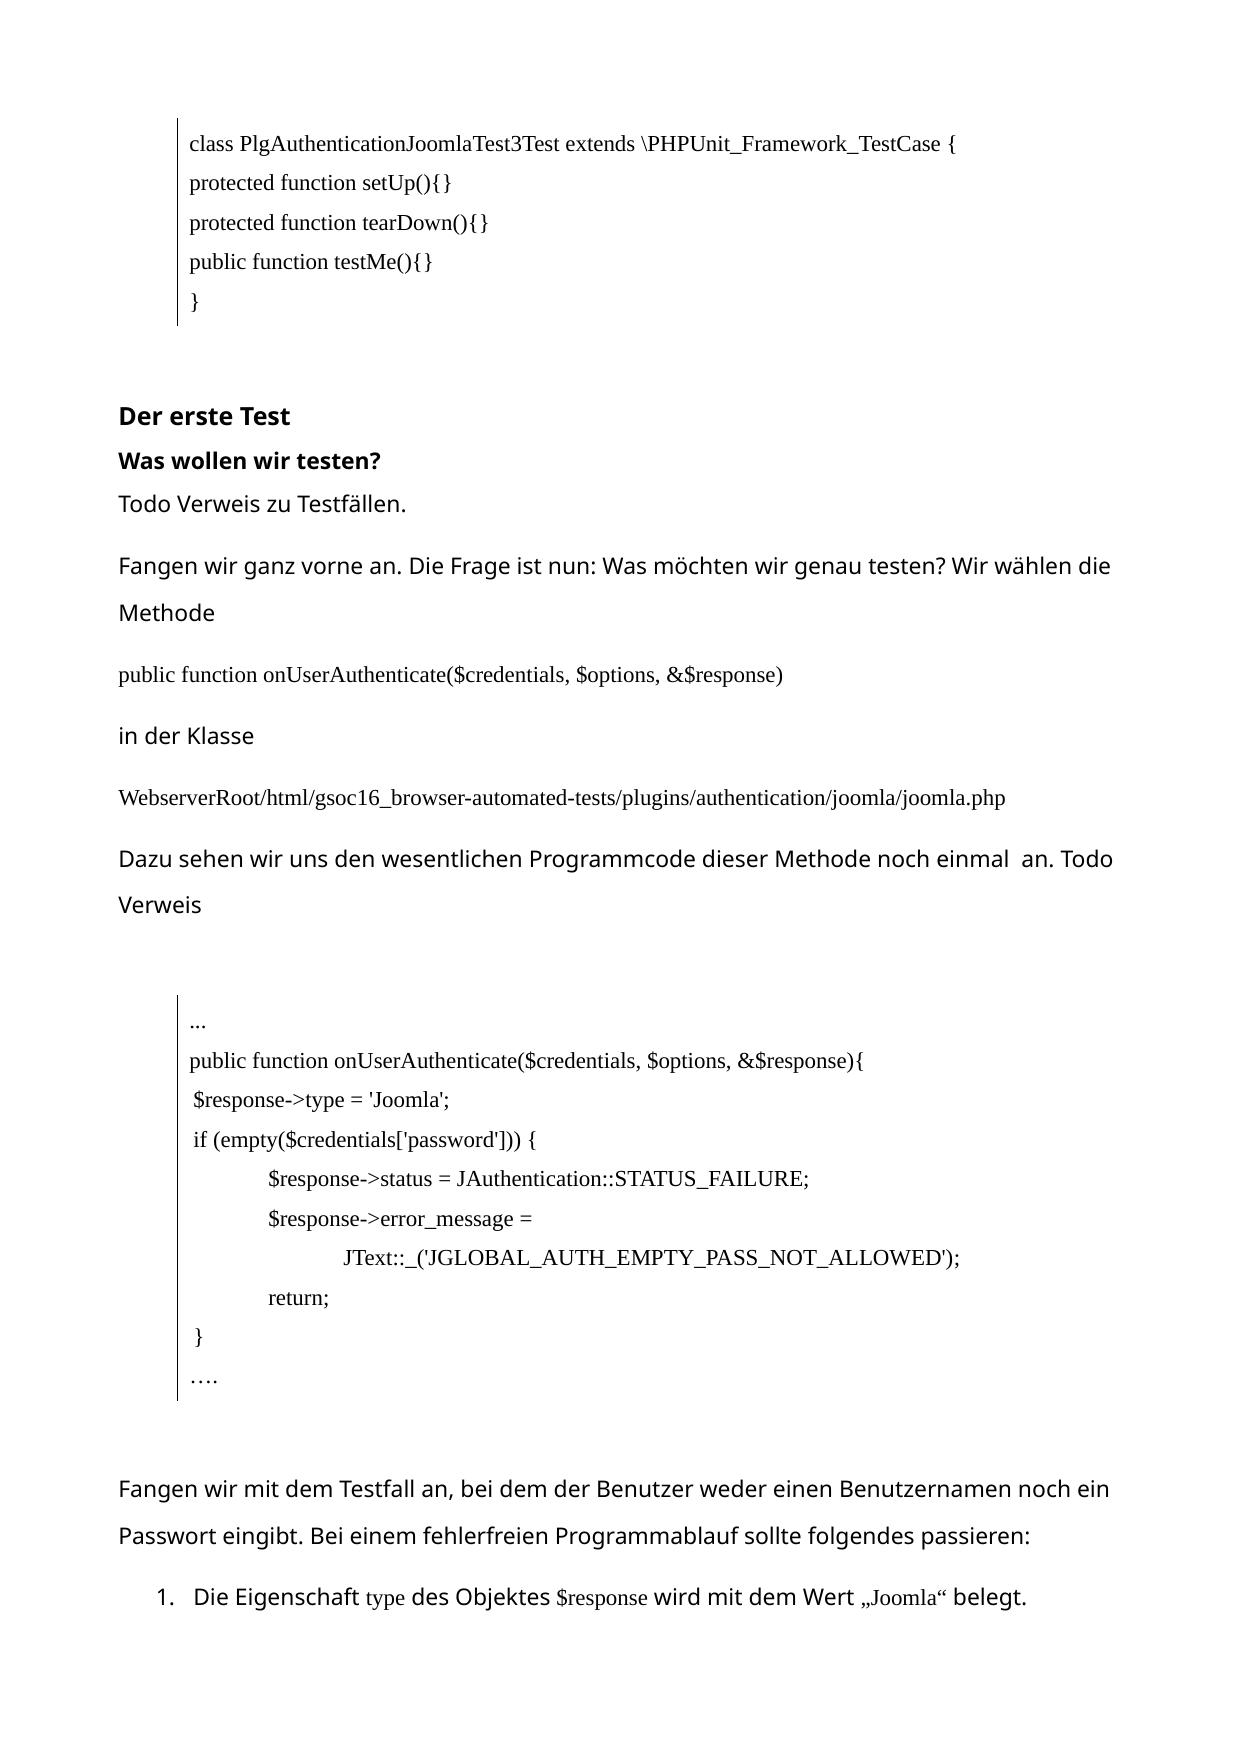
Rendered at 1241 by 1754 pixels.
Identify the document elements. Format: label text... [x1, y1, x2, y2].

text class PlgAuthenticationJoomlaTest3Test extends \PHPUnit_Framework_TestCase { protected function setUp(){} protected function tearDown(){} public function testMe(){} } [178, 118, 1122, 326]
subtitle Der erste Test [118, 398, 1122, 432]
text ... public function onUserAuthenticate($credentials, $options, &$response){ $response->type = 'Joomla'; if (empty($credentials['password'])) { $response->status = JAuthentication::STATUS_FAILURE; $response->error_message = JText::_('JGLOBAL_AUTH_EMPTY_PASS_NOT_ALLOWED'); return; } …. [178, 995, 1122, 1401]
list Die Eigenschaft type des Objektes $response wird mit dem Wert „Joomla“ belegt. [156, 1581, 1122, 1612]
subtitle Was wollen wir testen? [118, 445, 1122, 476]
text Todo Verweis zu Testfällen. [118, 488, 1122, 520]
text in der Klasse [118, 720, 1122, 751]
text Fangen wir mit dem Testfall an, bei dem der Benutzer weder einen Benutzernamen noch ein Passwort eingibt. Bei einem fehlerfreien Programmablauf sollte folgendes passieren: [118, 1473, 1122, 1551]
text Dazu sehen wir uns den wesentlichen Programmcode dieser Methode noch einmal an. Todo Verweis [118, 843, 1122, 921]
text public function onUserAuthenticate($credentials, $options, &$response) [118, 658, 1122, 689]
text Fangen wir ganz vorne an. Die Frage ist nun: Was möchten wir genau testen? Wir wählen die Methode [118, 550, 1122, 628]
text WebserverRoot/html/gsoc16_browser-automated-tests/plugins/authentication/joomla/joomla.php [118, 781, 1122, 812]
